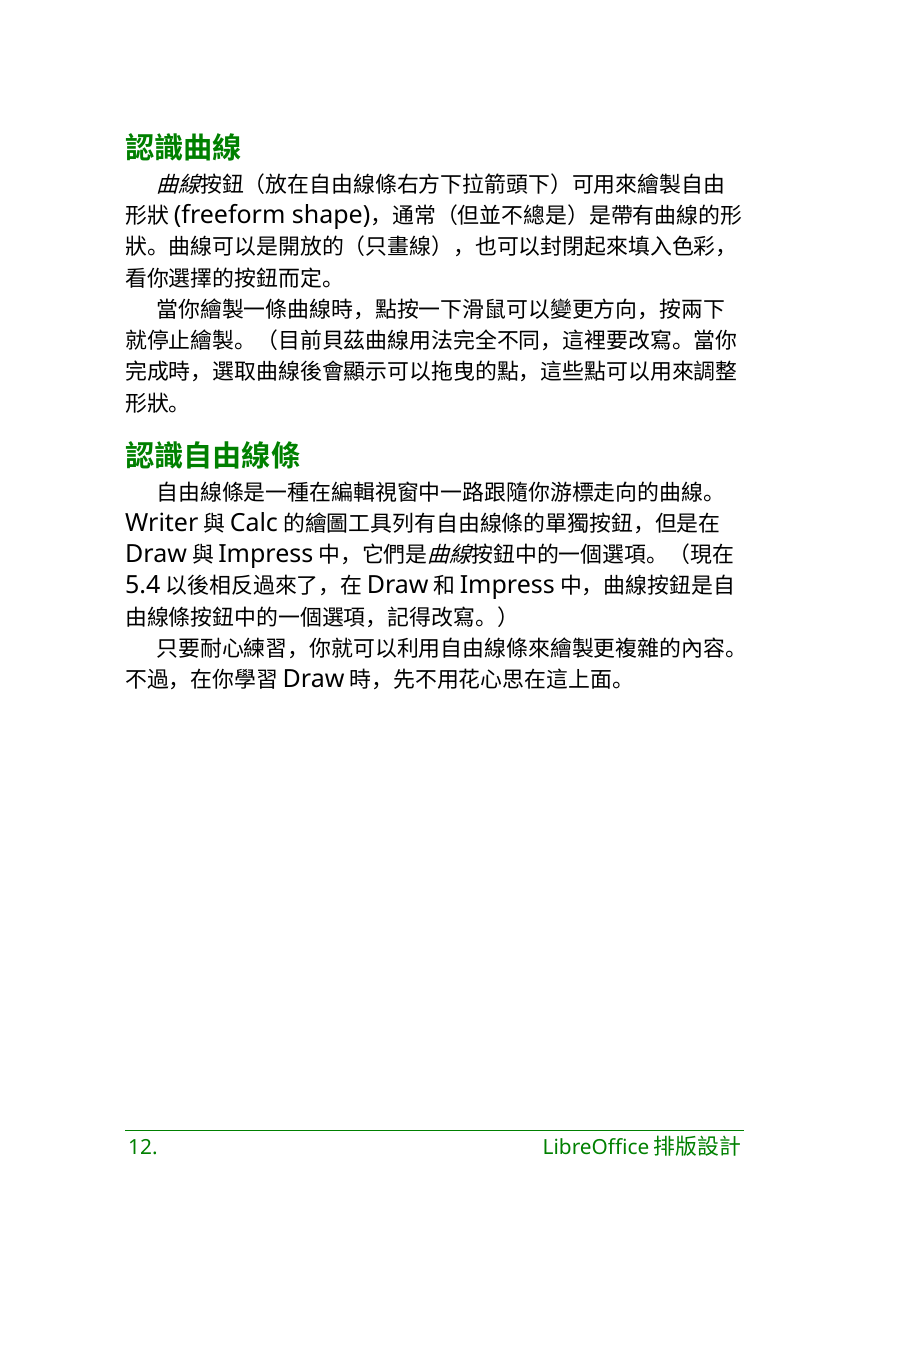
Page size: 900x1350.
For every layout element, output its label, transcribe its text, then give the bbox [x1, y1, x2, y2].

text 只要耐心練習，你就可以利用自由線條來繪製更複雜的內容。不過，在你學習Draw時，先不用花心思在這上面。 [125, 631, 744, 694]
subtitle 認識曲線 [125, 125, 744, 167]
text 曲線按鈕（放在自由線條右方下拉箭頭下）可用來繪製自由形狀 (freeform shape)，通常（但並不總是）是帶有曲線的形狀。曲線可以是開放的（只畫線），也可以封閉起來填入色彩，看你選擇的按鈕而定。 [125, 167, 744, 292]
text 當你繪製一條曲線時，點按一下滑鼠可以變更方向，按兩下就停止繪製。（目前貝茲曲線用法完全不同，這裡要改寫。當你完成時，選取曲線後會顯示可以拖曳的點，這些點可以用來調整形狀。 [125, 292, 744, 417]
subtitle 認識自由線條 [125, 433, 744, 475]
text 自由線條是一種在編輯視窗中一路跟隨你游標走向的曲線。Writer與Calc的繪圖工具列有自由線條的單獨按鈕，但是在Draw與Impress中，它們是曲線按鈕中的一個選項。（現在5.4以後相反過來了，在Draw和Impress中，曲線按鈕是自由線條按鈕中的一個選項，記得改寫。） [125, 475, 744, 631]
